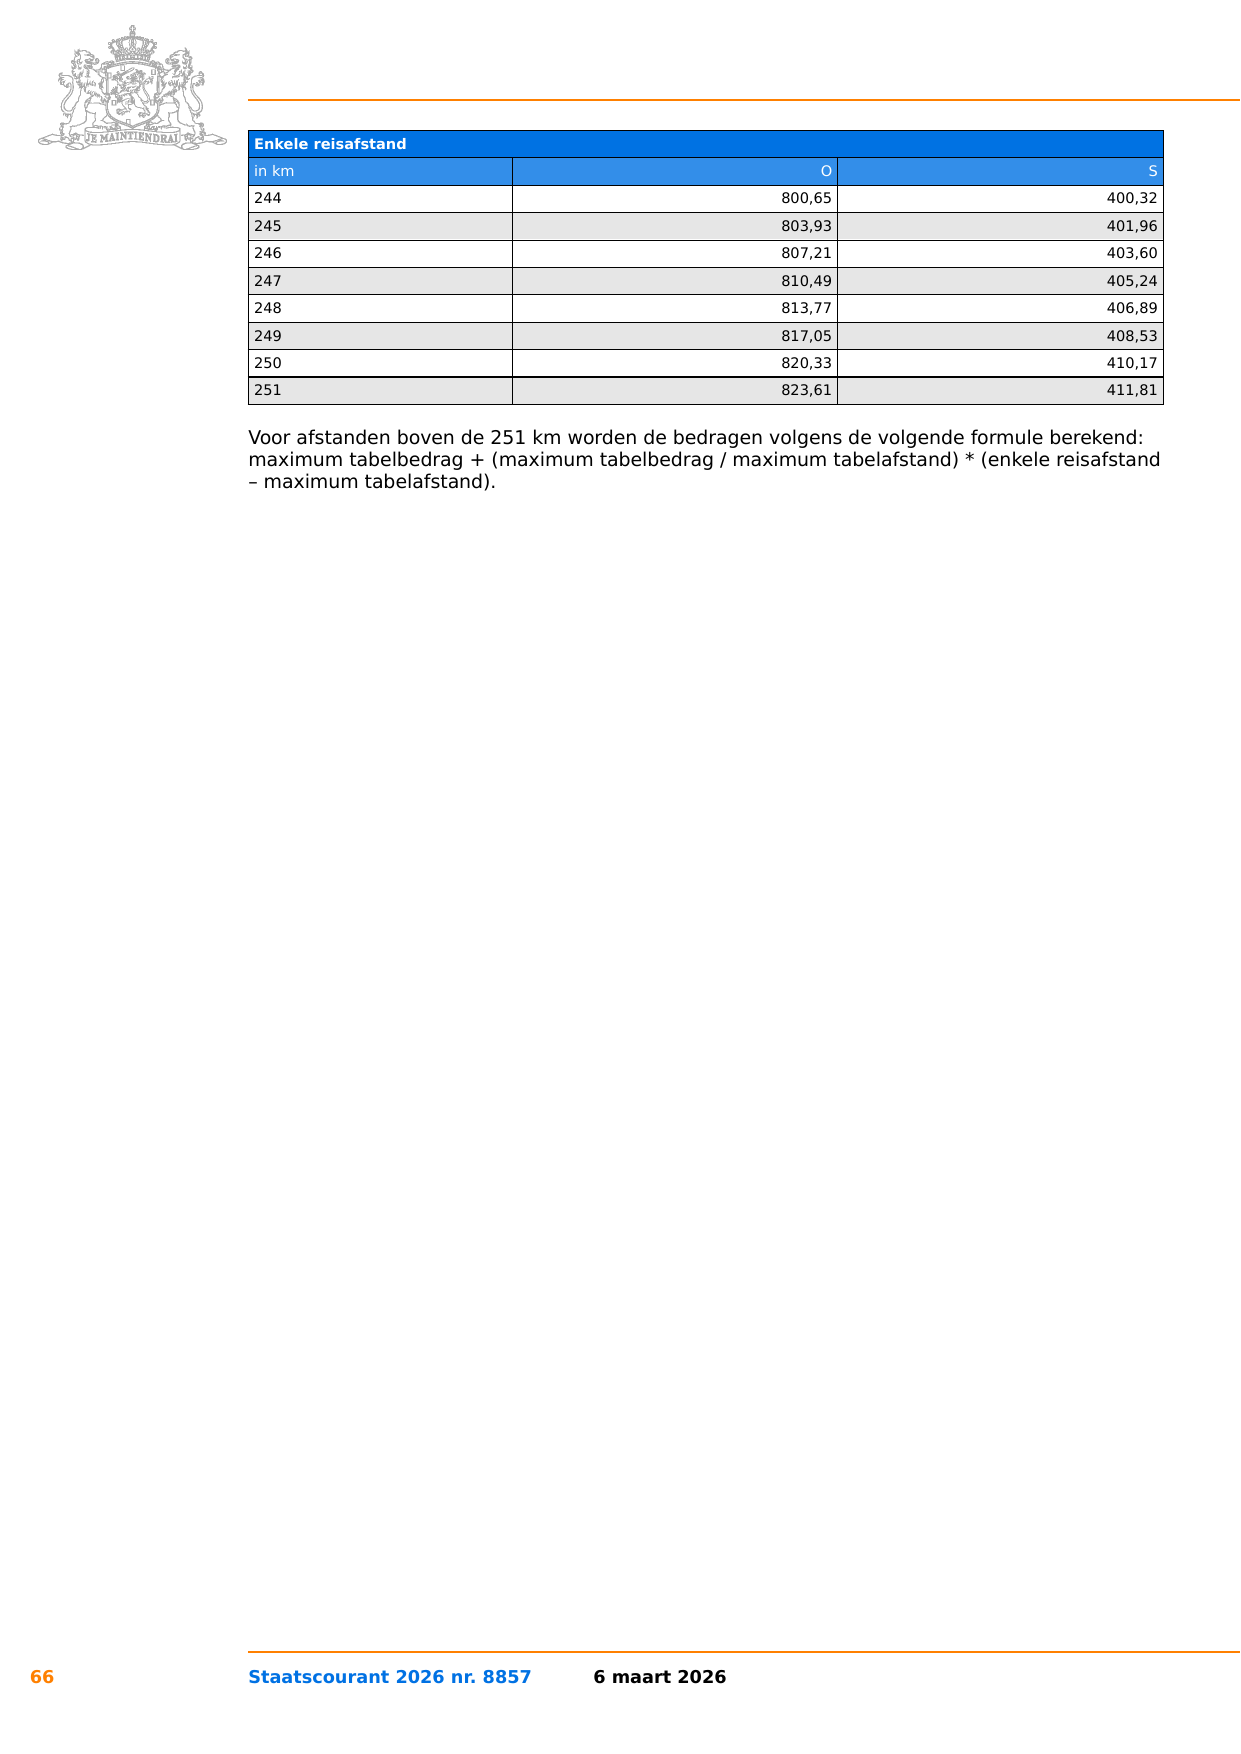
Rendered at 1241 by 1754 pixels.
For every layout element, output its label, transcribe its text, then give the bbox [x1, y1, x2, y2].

table_cell 244 [249, 186, 512, 212]
table_cell 401,96 [838, 213, 1163, 239]
table_cell S [838, 158, 1163, 185]
table_cell O [513, 158, 837, 185]
table_cell 408,53 [838, 323, 1163, 349]
table_cell 403,60 [838, 241, 1163, 267]
table_cell 245 [249, 213, 512, 239]
table_cell 411,81 [838, 378, 1163, 404]
table_cell 810,49 [513, 268, 837, 294]
table_cell 817,05 [513, 323, 837, 349]
table_cell 250 [249, 350, 512, 376]
table_cell 807,21 [513, 241, 837, 267]
table_cell 246 [249, 241, 512, 267]
table_cell 405,24 [838, 268, 1163, 294]
table_cell 803,93 [513, 213, 837, 239]
text Voor afstanden boven de 251 km worden de bedragen volgens de volgende formule berekend: maximum tabelbedrag + (maximum tabelbedrag / maximum tabelafstand) * (enkele reisafstand – maximum tabelafstand). [248, 427, 1163, 493]
picture [38, 25, 227, 150]
table_cell 247 [249, 268, 512, 294]
table_cell 406,89 [838, 295, 1163, 322]
table_cell 248 [249, 295, 512, 322]
table_cell 820,33 [513, 350, 837, 376]
table_cell 400,32 [838, 186, 1163, 212]
table_cell 410,17 [838, 350, 1163, 376]
table_cell 249 [249, 323, 512, 349]
table_cell 813,77 [513, 295, 837, 322]
table_cell 251 [249, 378, 512, 404]
table_cell 823,61 [513, 378, 837, 404]
table_cell in km [249, 158, 512, 185]
table_header Enkele reisafstand [249, 131, 1163, 157]
table_cell 800,65 [513, 186, 837, 212]
